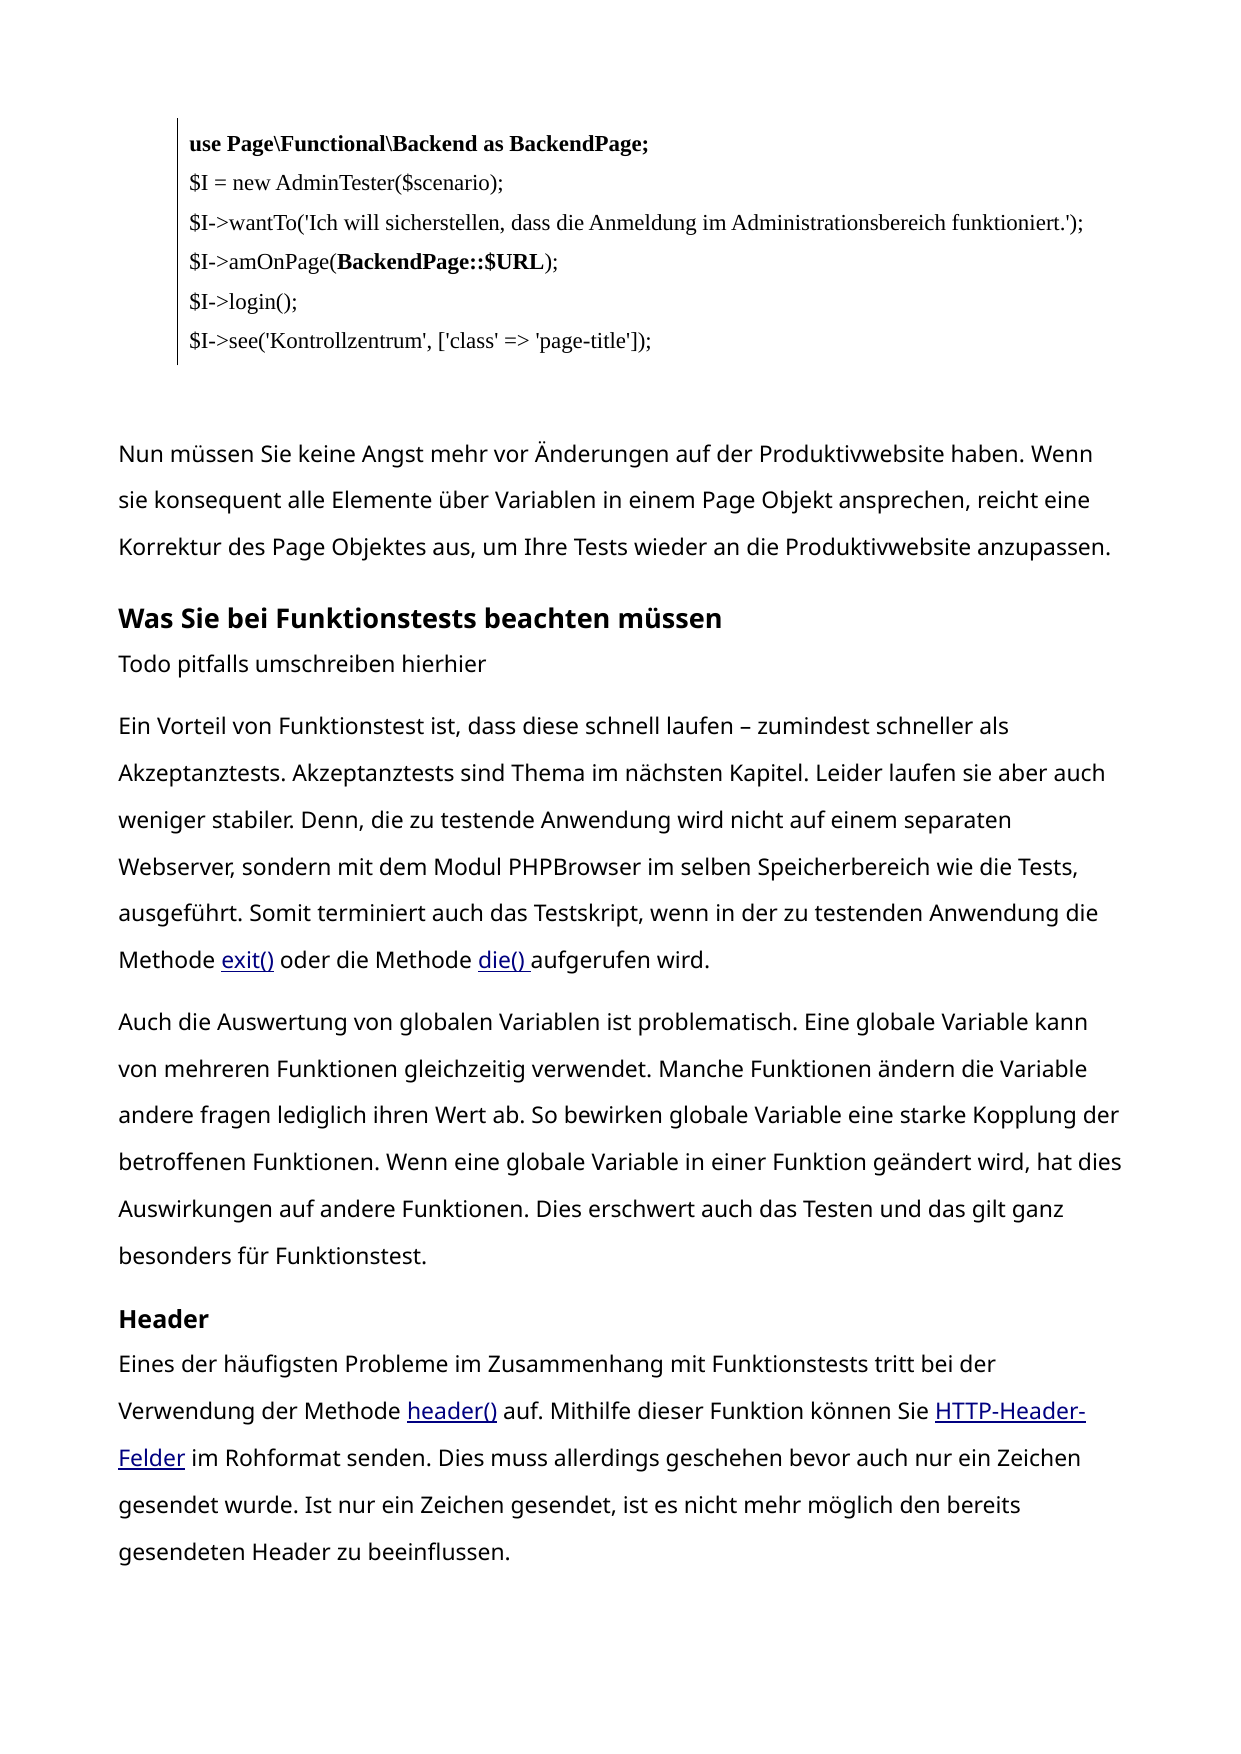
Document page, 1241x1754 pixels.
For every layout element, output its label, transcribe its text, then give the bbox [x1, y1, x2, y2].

subtitle Was Sie bei Funktionstests beachten müssen [118, 599, 1122, 636]
text Ein Vorteil von Funktionstest ist, dass diese schnell laufen – zumindest schneller als Akzeptanztests. Akzeptanztests sind Thema im nächsten Kapitel. Leider laufen sie aber auch weniger stabiler. Denn, die zu testende Anwendung wird nicht auf einem separaten Webserver, sondern mit dem Modul PHPBrowser im selben Speicherbereich wie die Tests, ausgeführt. Somit terminiert auch das Testskript, wenn in der zu testenden Anwendung die Methode exit() oder die Methode die() aufgerufen wird. [118, 710, 1122, 976]
text Eines der häufigsten Probleme im Zusammenhang mit Funktionstests tritt bei der Verwendung der Methode header() auf. Mithilfe dieser Funktion können Sie HTTP-Header-Felder im Rohformat senden. Dies muss allerdings geschehen bevor auch nur ein Zeichen gesendet wurde. Ist nur ein Zeichen gesendet, ist es nicht mehr möglich den bereits gesendeten Header zu beeinflussen. [118, 1348, 1122, 1567]
subtitle Header [118, 1302, 1122, 1336]
text use Page\Functional\Backend as BackendPage; $I = new AdminTester($scenario); $I->wantTo('Ich will sicherstellen, dass die Anmeldung im Administrationsbereich funktioniert.'); $I->amOnPage(BackendPage::$URL); $I->login(); $I->see('Kontrollzentrum', ['class' => 'page-title']); [178, 118, 1122, 365]
text Nun müssen Sie keine Angst mehr vor Änderungen auf der Produktivwebsite haben. Wenn sie konsequent alle Elemente über Variablen in einem Page Objekt ansprechen, reicht eine Korrektur des Page Objektes aus, um Ihre Tests wieder an die Produktivwebsite anzupassen. [118, 438, 1122, 563]
text Auch die Auswertung von globalen Variablen ist problematisch. Eine globale Variable kann von mehreren Funktionen gleichzeitig verwendet. Manche Funktionen ändern die Variable andere fragen lediglich ihren Wert ab. So bewirken globale Variable eine starke Kopplung der betroffenen Funktionen. Wenn eine globale Variable in einer Funktion geändert wird, hat dies Auswirkungen auf andere Funktionen. Dies erschwert auch das Testen und das gilt ganz besonders für Funktionstest. [118, 1006, 1122, 1271]
text Todo pitfalls umschreiben hierhier [118, 648, 1122, 680]
